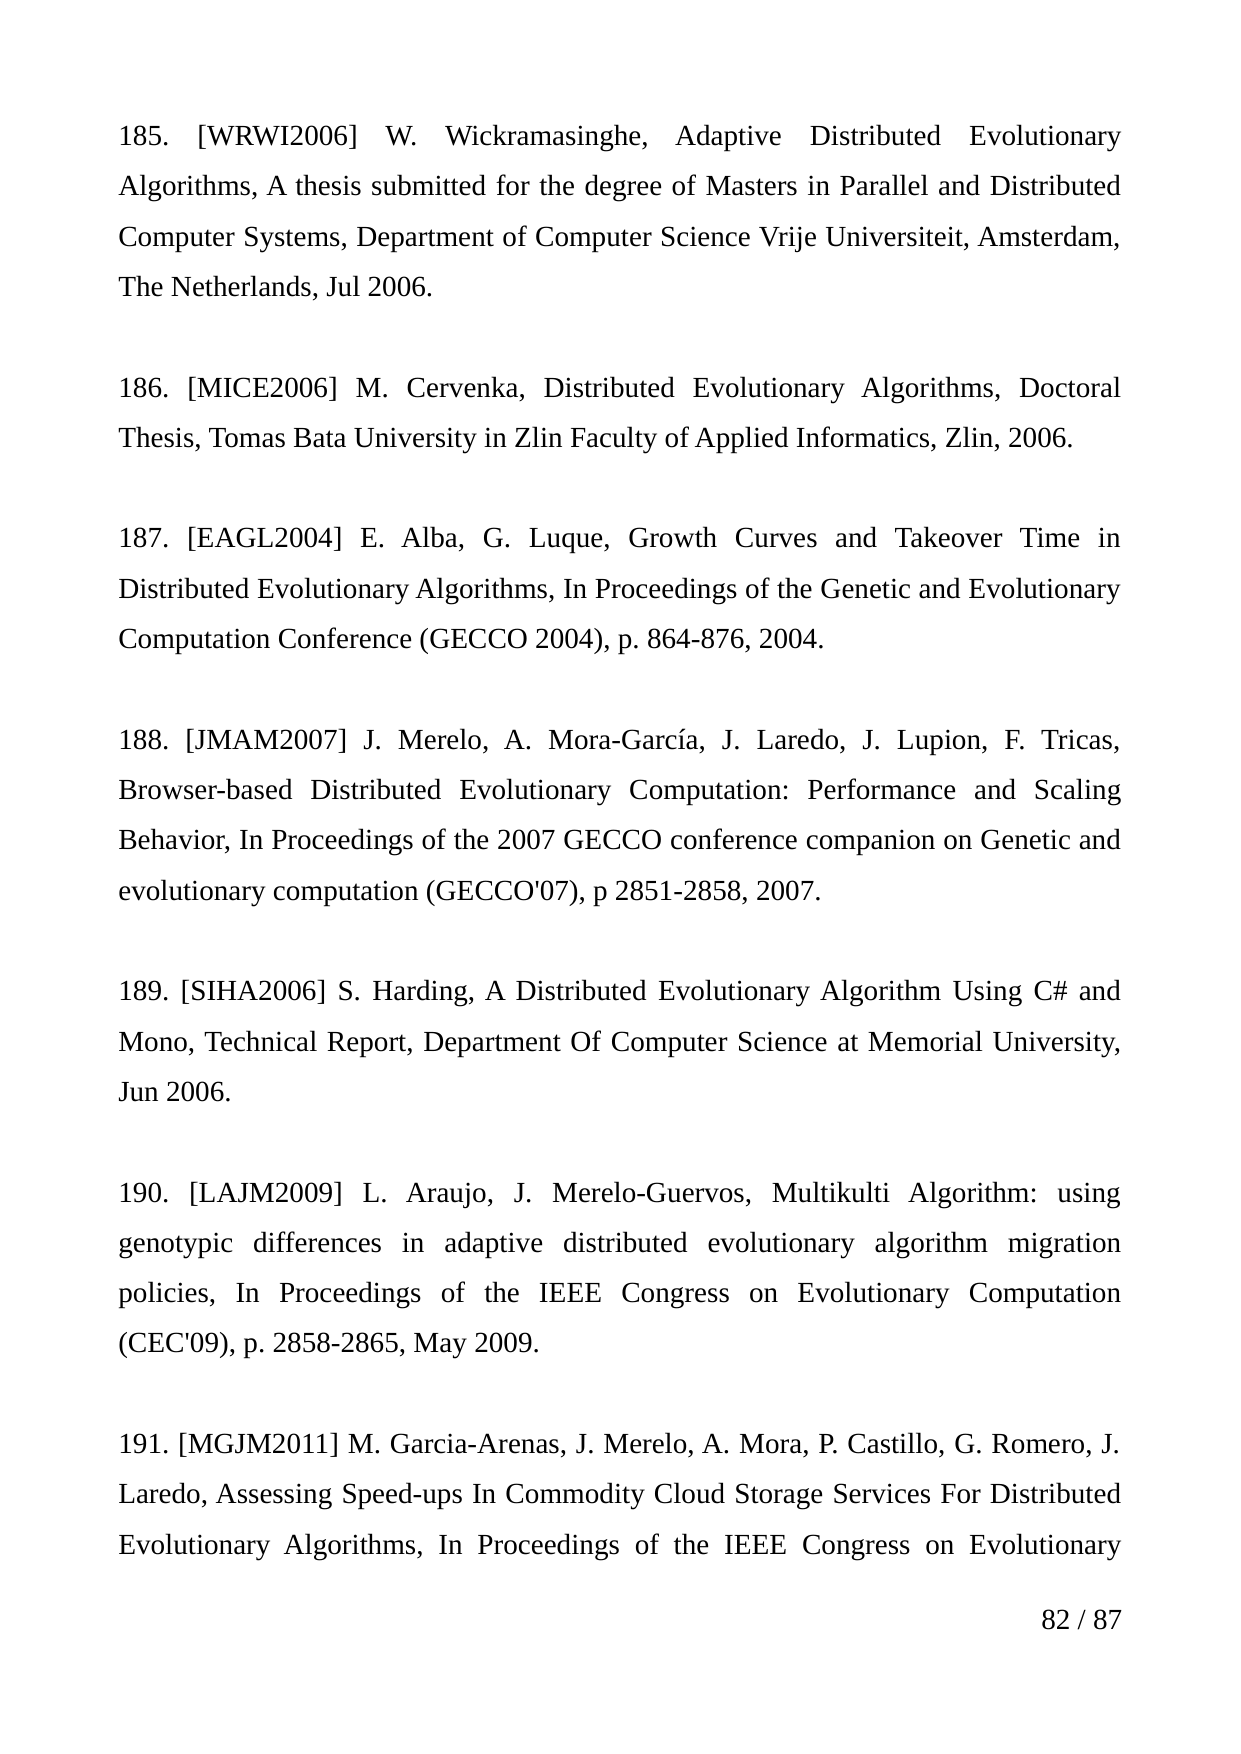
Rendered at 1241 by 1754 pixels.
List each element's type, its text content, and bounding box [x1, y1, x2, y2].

text 189. [SIHA2006] S. Harding, A Distributed Evolutionary Algorithm Using C# and Mono, Technical Report, Department Of Computer Science at Memorial University, Jun 2006. [118, 973, 1122, 1108]
text 187. [EAGL2004] E. Alba, G. Luque, Growth Curves and Takeover Time in Distributed Evolutionary Algorithms, In Proceedings of the Genetic and Evolutionary Computation Conference (GECCO 2004), p. 864-876, 2004. [118, 521, 1122, 655]
text 186. [MICE2006] M. Cervenka, Distributed Evolutionary Algorithms, Doctoral Thesis, Tomas Bata University in Zlin Faculty of Applied Informatics, Zlin, 2006. [118, 370, 1122, 453]
text 188. [JMAM2007] J. Merelo, A. Mora-García, J. Laredo, J. Lupion, F. Tricas, Browser-based Distributed Evolutionary Computation: Performance and Scaling Behavior, In Proceedings of the 2007 GECCO conference companion on Genetic and evolutionary computation (GECCO'07), p 2851-2858, 2007. [118, 722, 1122, 906]
text 191. [MGJM2011] M. Garcia-Arenas, J. Merelo, A. Mora, P. Castillo, G. Romero, J. Laredo, Assessing Speed-ups In Commodity Cloud Storage Services For Distributed Evolutionary Algorithms, In Proceedings of the IEEE Congress on Evolutionary [118, 1426, 1122, 1560]
text 190. [LAJM2009] L. Araujo, J. Merelo-Guervos, Multikulti Algorithm: using genotypic differences in adaptive distributed evolutionary algorithm migration policies, In Proceedings of the IEEE Congress on Evolutionary Computation (CEC'09), p. 2858-2865, May 2009. [118, 1175, 1122, 1359]
text 185. [WRWI2006] W. Wickramasinghe, Adaptive Distributed Evolutionary Algorithms, A thesis submitted for the degree of Masters in Parallel and Distributed Computer Systems, Department of Computer Science Vrije Universiteit, Amsterdam, The Netherlands, Jul 2006. [118, 118, 1122, 303]
